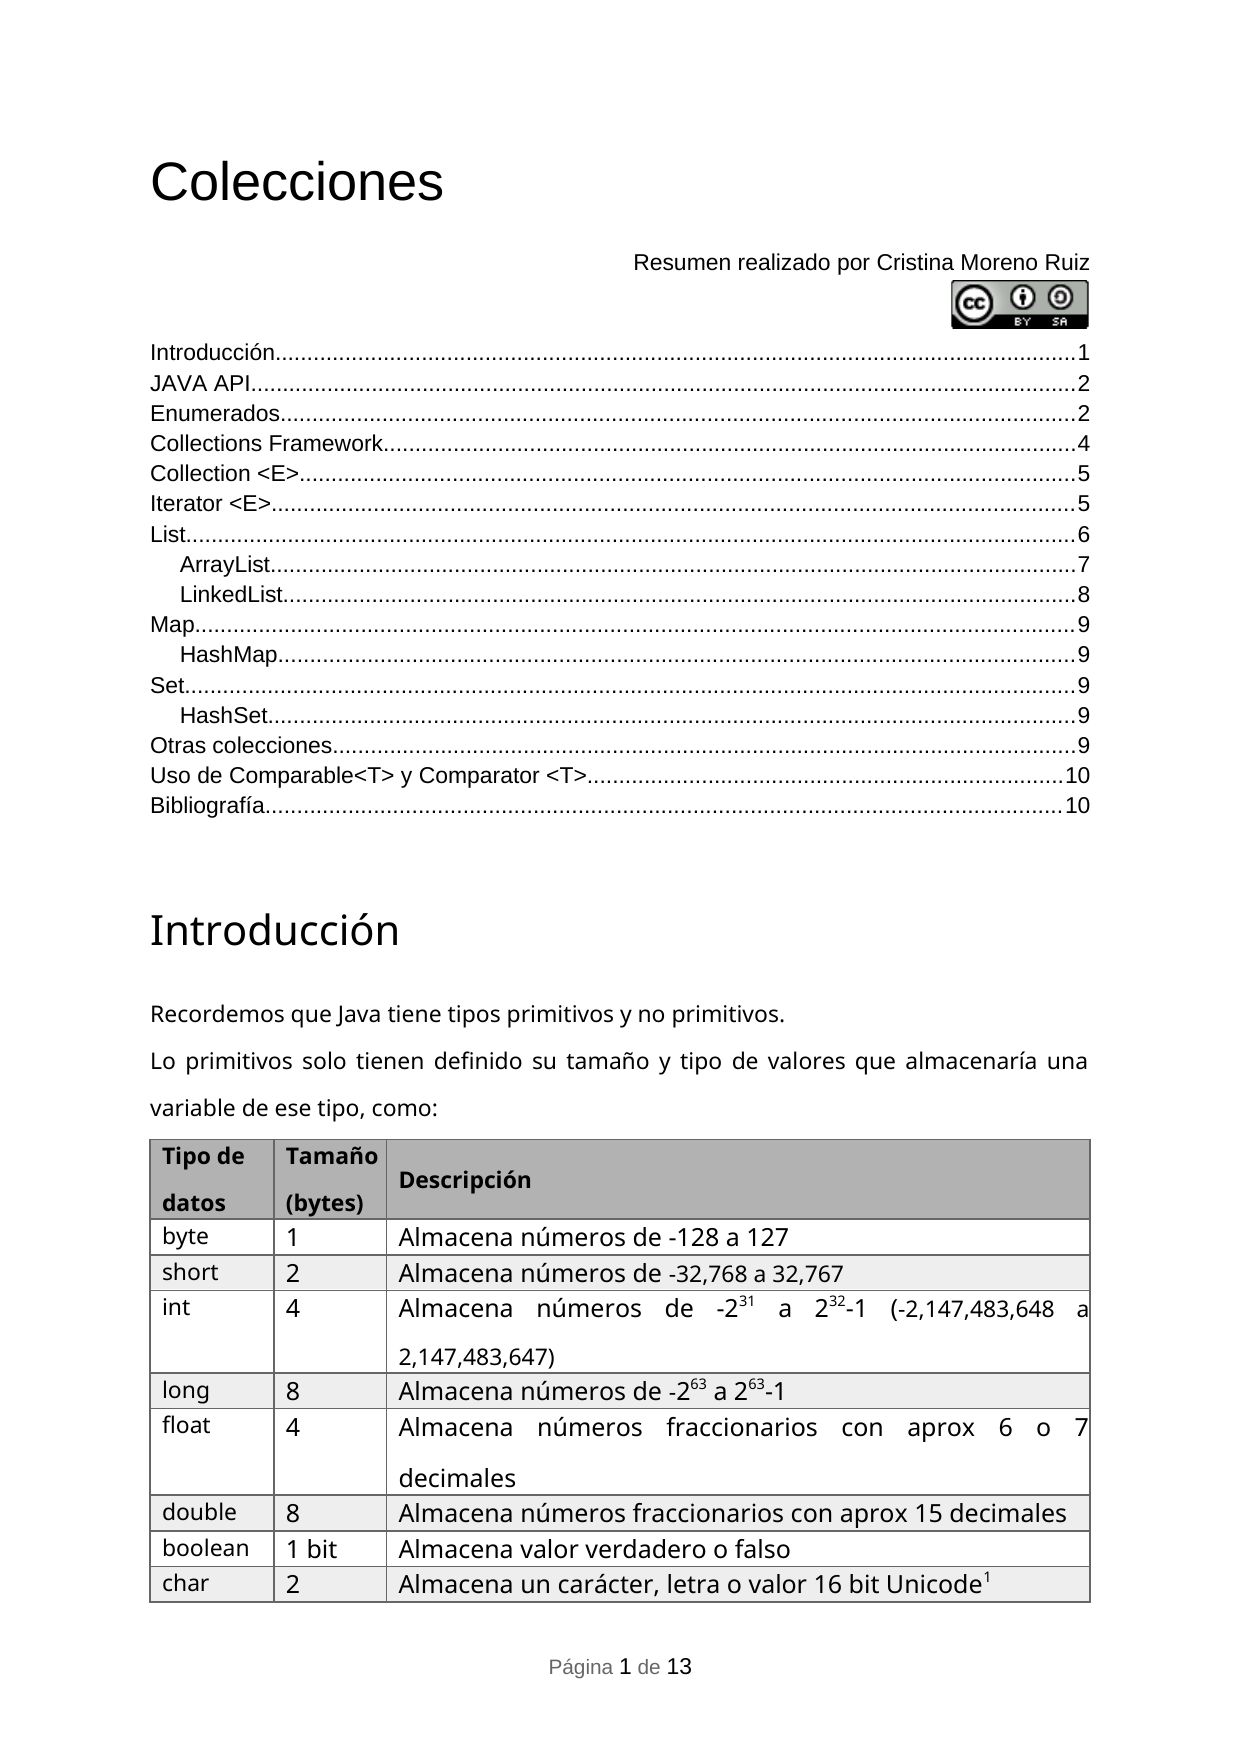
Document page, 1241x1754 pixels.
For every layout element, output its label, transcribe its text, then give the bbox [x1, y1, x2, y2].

text Set 9 [150, 672, 1090, 698]
table_cell 2 [275, 1567, 386, 1601]
text Lo primitivos solo tienen definido su tamaño y tipo de valores que almacenaría una variable de ese tipo, como: [150, 1045, 1090, 1123]
text Uso de Comparable<T> y Comparator <T> 10 [150, 762, 1090, 789]
table_cell Almacena números de -263 a 263-1 [387, 1374, 1089, 1408]
table_cell 2 [275, 1256, 386, 1289]
table_cell Almacena valor verdadero o falso [387, 1532, 1089, 1566]
text Map 9 [150, 611, 1090, 638]
table_cell char [151, 1567, 273, 1601]
table_cell float [151, 1409, 273, 1494]
table_cell 8 [275, 1496, 386, 1530]
table_cell double [151, 1496, 273, 1530]
table_cell Almacena números de -231 a 232-1 (-2,147,483,648 a 2,147,483,647) [387, 1291, 1089, 1372]
table_header Descripción [387, 1140, 1089, 1218]
text Collection <E> 5 [150, 460, 1090, 487]
text Otras colecciones 9 [150, 732, 1090, 758]
picture [951, 280, 1089, 329]
text Enumerados 2 [150, 400, 1090, 426]
text HashSet 9 [179, 702, 1090, 728]
table_cell 1 [275, 1220, 386, 1254]
title Colecciones [150, 150, 1090, 212]
table_cell 4 [275, 1409, 386, 1494]
table_cell Almacena números de -32,768 a 32,767 [387, 1256, 1089, 1289]
text LinkedList 8 [179, 581, 1090, 607]
text Resumen realizado por Cristina Moreno Ruiz [150, 249, 1090, 275]
table_header Tipo de datos [151, 1140, 273, 1218]
text Collections Framework 4 [150, 430, 1090, 456]
table_header Tamaño (bytes) [275, 1140, 386, 1218]
table_cell boolean [151, 1532, 273, 1566]
table_cell 8 [275, 1374, 386, 1408]
text HashMap 9 [179, 641, 1090, 668]
table_cell 4 [275, 1291, 386, 1372]
table_cell Almacena un carácter, letra o valor 16 bit Unicode [387, 1567, 1089, 1601]
table_cell Almacena números de -128 a 127 [387, 1220, 1089, 1254]
table_cell long [151, 1374, 273, 1408]
subtitle Introducción [150, 900, 1090, 957]
table_cell short [151, 1256, 273, 1289]
table_cell int [151, 1291, 273, 1372]
text ArrayList 7 [179, 551, 1090, 577]
table_cell byte [151, 1220, 273, 1254]
table_cell Almacena números fraccionarios con aprox 6 o 7 decimales [387, 1409, 1089, 1494]
text Bibliografía 10 [150, 792, 1090, 819]
text List 6 [150, 521, 1090, 547]
table_cell 1 bit [275, 1532, 386, 1566]
table_cell Almacena números fraccionarios con aprox 15 decimales [387, 1496, 1089, 1530]
text Introducción 1 [150, 339, 1090, 366]
text Iterator <E> 5 [150, 490, 1090, 517]
text JAVA API 2 [150, 369, 1090, 396]
text Recordemos que Java tiene tipos primitivos y no primitivos. [150, 998, 1090, 1029]
